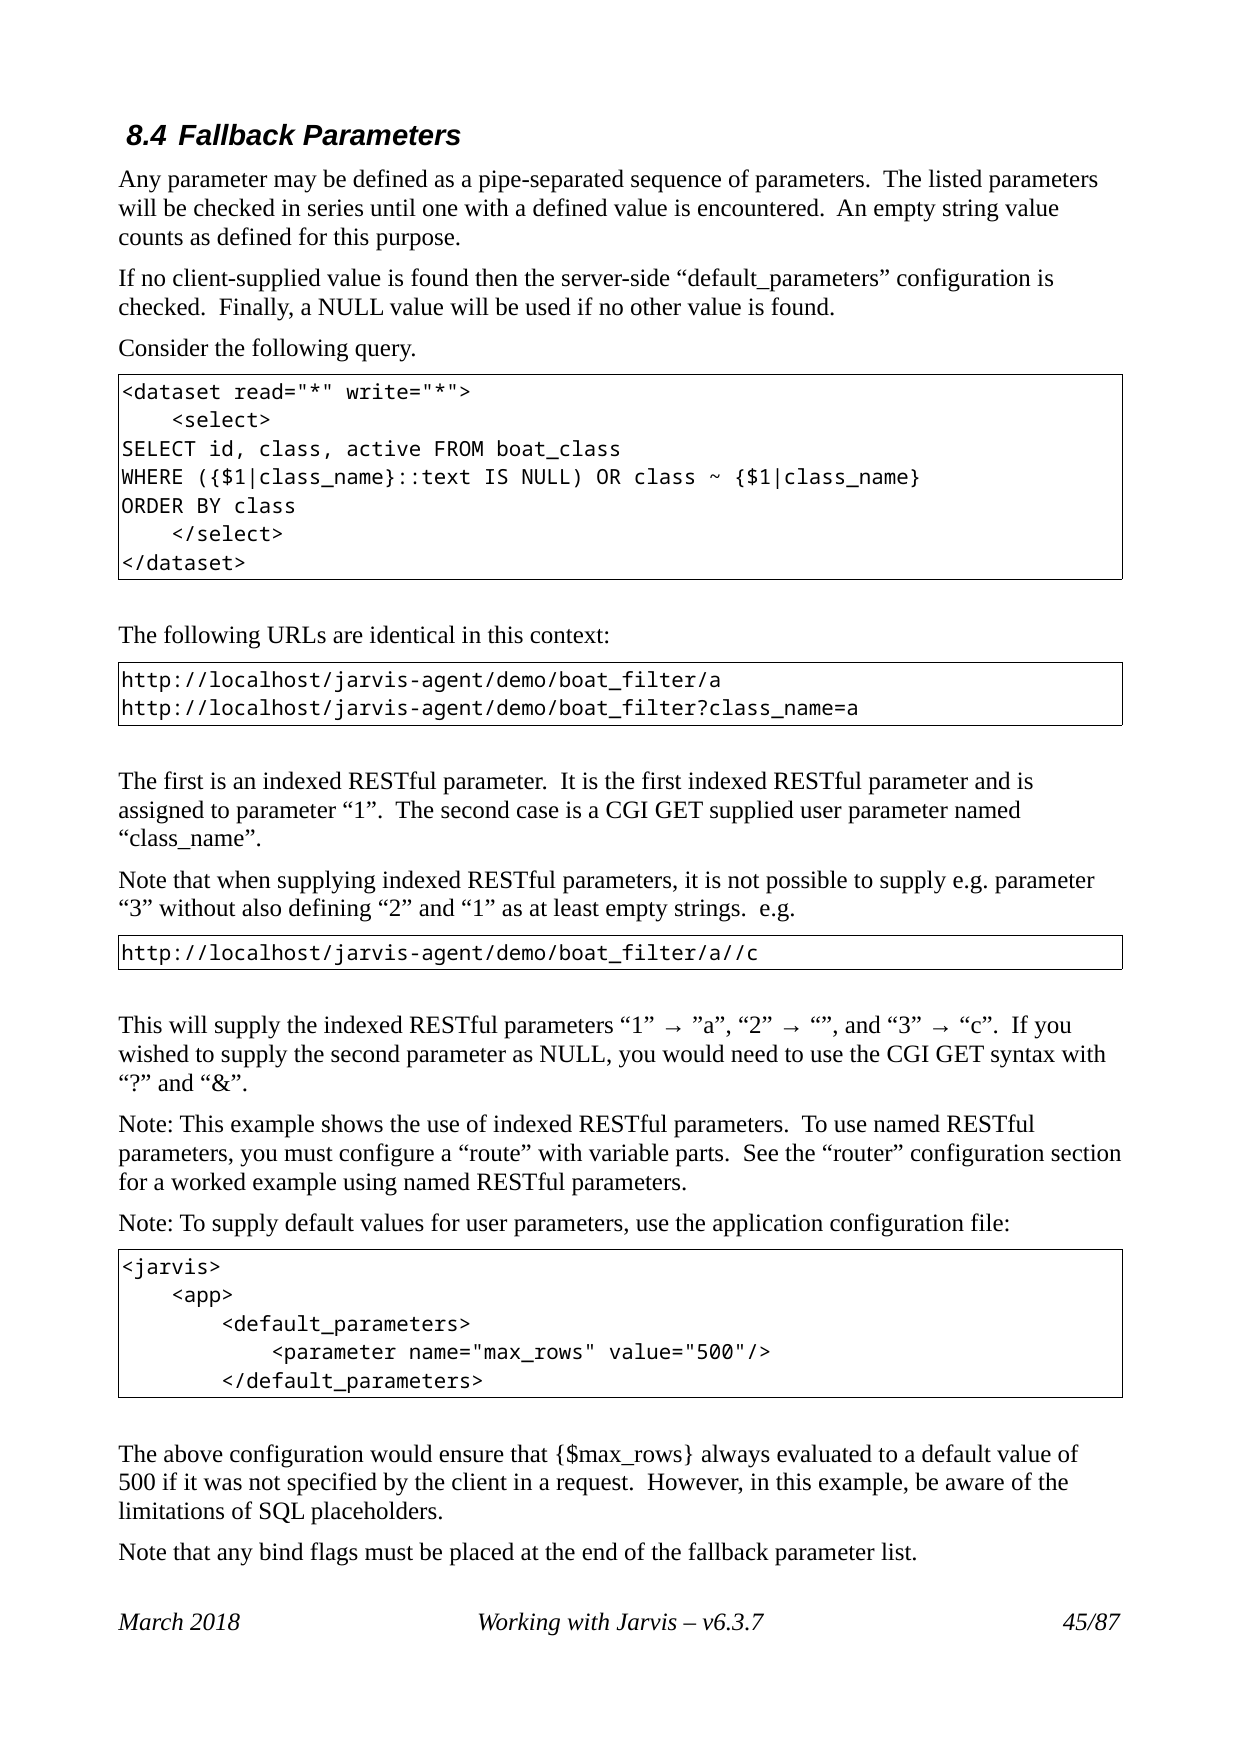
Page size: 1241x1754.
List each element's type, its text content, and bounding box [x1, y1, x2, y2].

text Any parameter may be defined as a pipe-separated sequence of parameters. The listed parameters will be checked in series until one with a defined value is encountered. An empty string value counts as defined for this purpose. [118, 164, 1122, 250]
text SELECT id, class, active FROM boat_class [119, 431, 1122, 459]
text </dataset> [119, 545, 1122, 579]
subtitle Fallback Parameters [118, 118, 1122, 152]
text The above configuration would ensure that {$max_rows} always evaluated to a default value of 500 if it was not specified by the client in a request. However, in this example, be aware of the limitations of SQL placeholders. [118, 1439, 1122, 1525]
text </select> [119, 516, 1122, 545]
text http://localhost/jarvis-agent/demo/boat_filter/a [119, 663, 1122, 690]
text ORDER BY class [119, 488, 1122, 516]
text </default_parameters> [119, 1363, 1122, 1397]
text http://localhost/jarvis-agent/demo/boat_filter/a//c [119, 936, 1122, 969]
text If no client-supplied value is found then the server-side “default_parameters” configuration is checked. Finally, a NULL value will be used if no other value is found. [118, 263, 1122, 320]
text Note: To supply default values for user parameters, use the application configuration file: [118, 1208, 1122, 1237]
text Note that any bind flags must be placed at the end of the fallback parameter list. [118, 1537, 1122, 1566]
text Note that when supplying indexed RESTful parameters, it is not possible to supply e.g. parameter “3” without also defining “2” and “1” as at least empty strings. e.g. [118, 865, 1122, 922]
text <select> [119, 403, 1122, 431]
text Consider the following query. [118, 333, 1122, 362]
text This will supply the indexed RESTful parameters “1” → ”a”, “2” → “”, and “3” → “c”. If you wished to supply the second parameter as NULL, you would need to use the CGI GET syntax with “?” and “&”. [118, 1010, 1122, 1097]
text <dataset read="*" write="*"> [119, 375, 1122, 403]
text <default_parameters> [119, 1306, 1122, 1334]
text http://localhost/jarvis-agent/demo/boat_filter?class_name=a [119, 690, 1122, 725]
text WHERE ({$1|class_name}::text IS NULL) OR class ~ {$1|class_name} [119, 459, 1122, 488]
text <app> [119, 1278, 1122, 1306]
text <parameter name="max_rows" value="500"/> [119, 1334, 1122, 1363]
text The first is an indexed RESTful parameter. It is the first indexed RESTful parameter and is assigned to parameter “1”. The second case is a CGI GET supplied user parameter named “class_name”. [118, 766, 1122, 852]
text Note: This example shows the use of indexed RESTful parameters. To use named RESTful parameters, you must configure a “route” with variable parts. See the “router” configuration section for a worked example using named RESTful parameters. [118, 1109, 1122, 1195]
text The following URLs are identical in this context: [118, 621, 1122, 649]
text <jarvis> [119, 1250, 1122, 1278]
